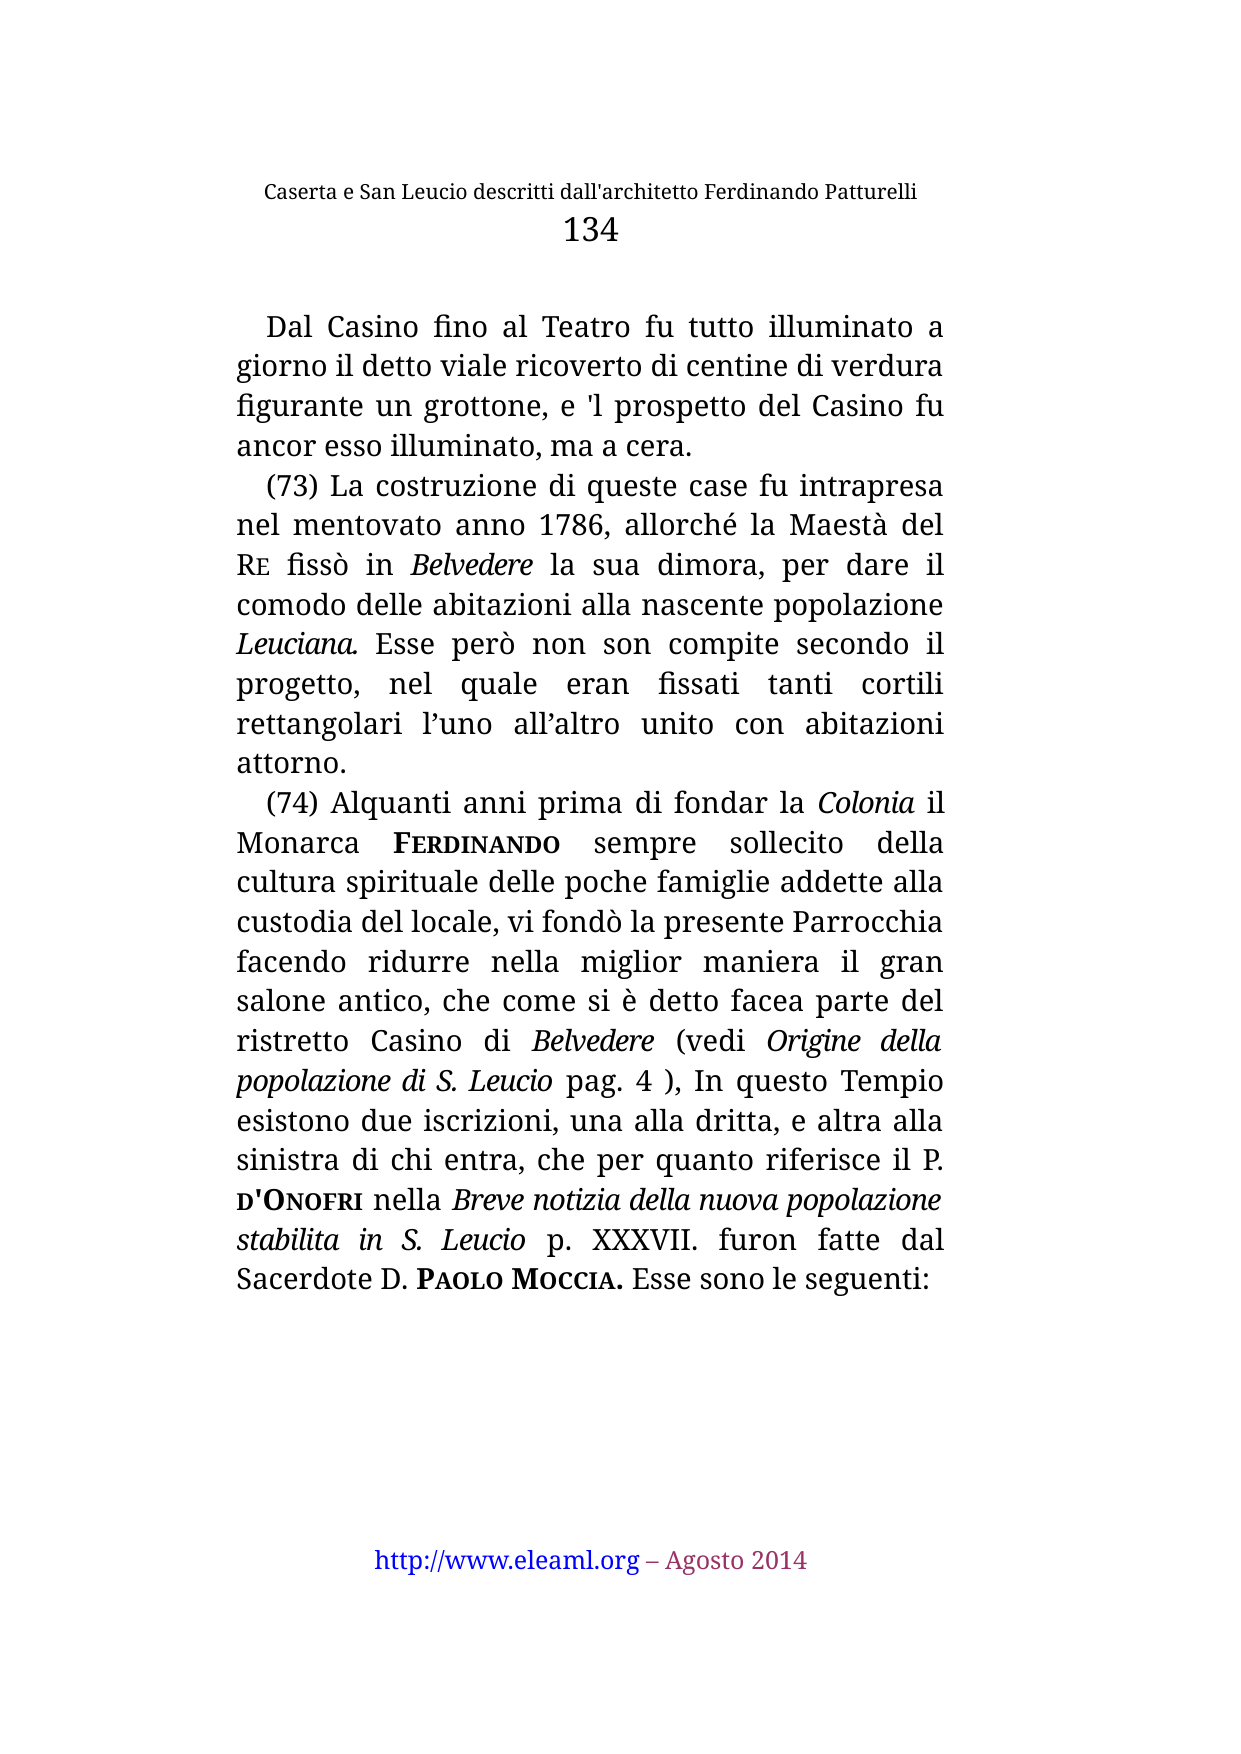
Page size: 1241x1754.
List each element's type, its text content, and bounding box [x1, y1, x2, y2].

text Dal Casino fino al Teatro fu tutto illuminato a giorno il detto viale ricoverto di centine di verdura figurante un grottone, e 'l prospetto del Casino fu ancor esso illuminato, ma a cera. [236, 306, 945, 465]
text (74) Alquanti anni prima di fondar la Colonia il Monarca Ferdinando sempre sollecito della cultura spirituale delle poche famiglie addette alla custodia del locale, vi fondò la presente Parrocchia facendo ridurre nella miglior maniera il gran salone antico, che come si è detto facea parte del ristretto Casino di Belvedere (vedi Origine della popolazione di S. Leucio pag. 4 ), In questo Tempio esistono due iscrizioni, una alla dritta, e altra alla sinistra di chi entra, che per quanto riferisce il P. d'Onofri nella Breve notizia della nuova popolazione stabilita in S. Leucio p. XXXVII. furon fatte dal Sacerdote D. Paolo Moccia. Esse sono le seguenti: [236, 782, 945, 1298]
text (73) La costruzione di queste case fu intrapresa nel mentovato anno 1786, allorché la Maestà del Re fissò in Belvedere la sua dimora, per dare il comodo delle abitazioni alla nascente popolazione Leuciana. Esse però non son compite secondo il progetto, nel quale eran fissati tanti cortili rettangolari l’uno all’altro unito con abitazioni attorno. [236, 465, 945, 782]
